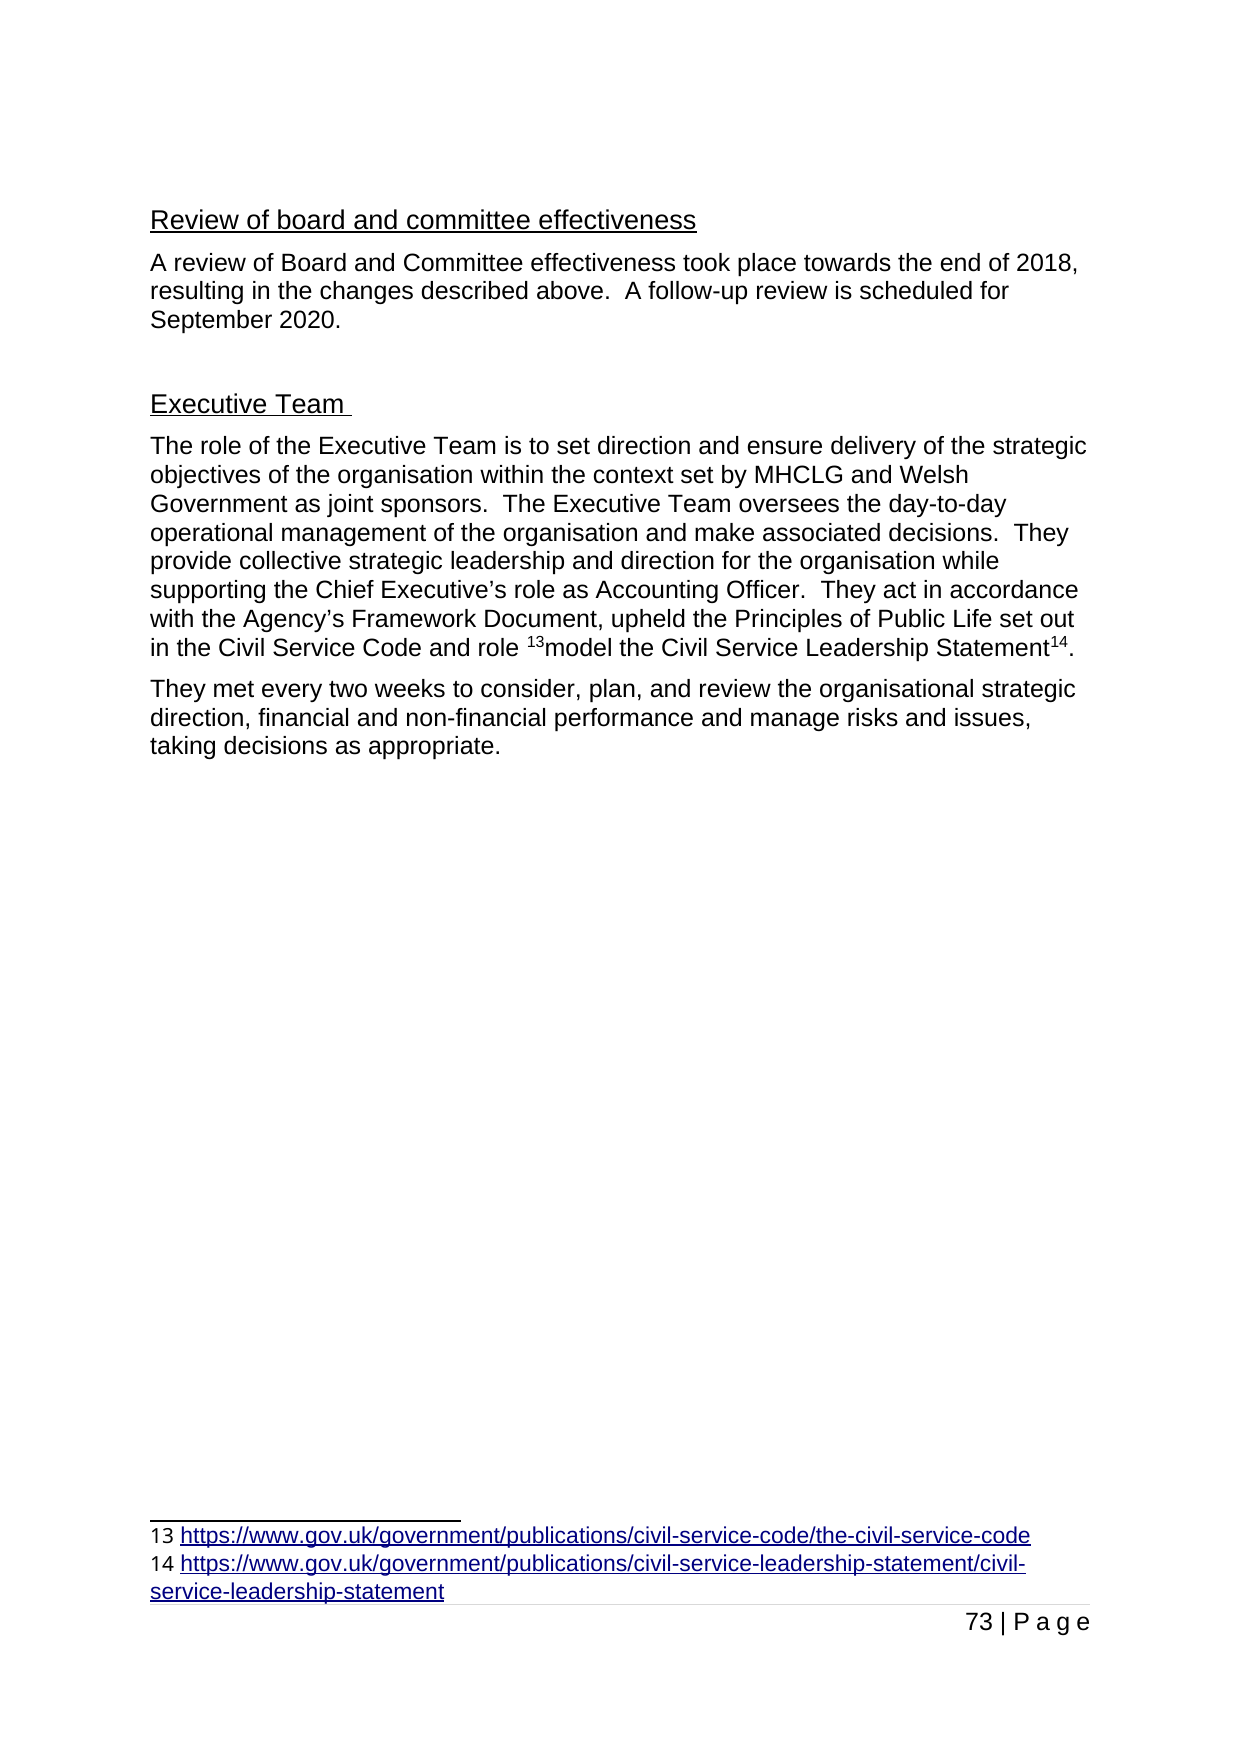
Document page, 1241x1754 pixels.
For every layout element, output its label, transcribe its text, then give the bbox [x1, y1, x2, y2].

text A review of Board and Committee effectiveness took place towards the end of 2018, resulting in the changes described above. A follow-up review is scheduled for September 2020. [150, 248, 1090, 334]
text The role of the Executive Team is to set direction and ensure delivery of the strategic objectives of the organisation within the context set by MHCLG and Welsh Government as joint sponsors. The Executive Team oversees the day-to-day operational management of the organisation and make associated decisions. They provide collective strategic leadership and direction for the organisation while supporting the Chief Executive’s role as Accounting Officer. They act in accordance with the Agency’s Framework Document, upheld the Principles of Public Life set out in the Civil Service Code and role model the Civil Service Leadership Statement. [150, 431, 1090, 661]
text They met every two weeks to consider, plan, and review the organisational strategic direction, financial and non-financial performance and manage risks and issues, taking decisions as appropriate. [150, 674, 1090, 760]
subtitle Review of board and committee effectiveness [150, 204, 1090, 235]
text https://www.gov.uk/government/publications/civil-service-code/the-civil-service-code [150, 1521, 1090, 1549]
subtitle Executive Team [150, 388, 1090, 419]
text https://www.gov.uk/government/publications/civil-service-leadership-statement/civil-service-leadership-statement [150, 1549, 1090, 1604]
